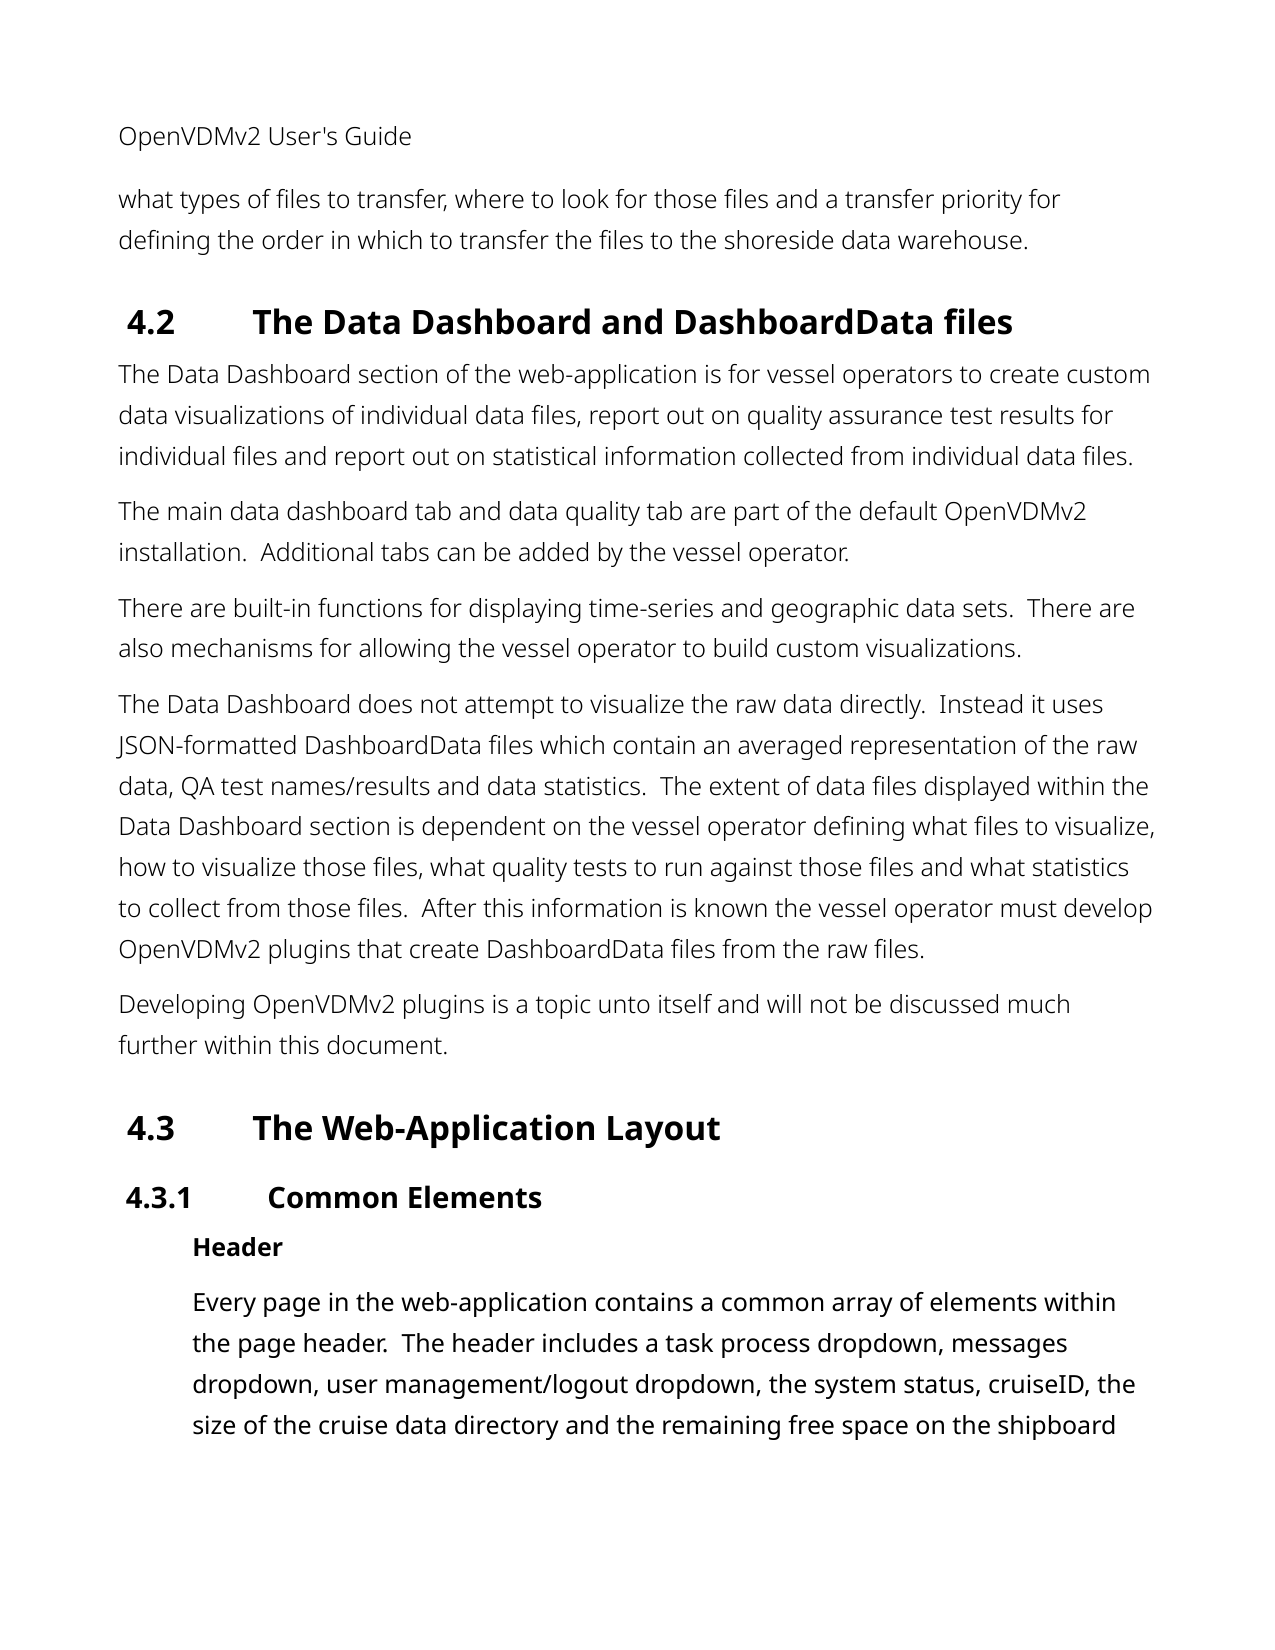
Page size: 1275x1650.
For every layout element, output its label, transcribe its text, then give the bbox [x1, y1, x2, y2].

text Developing OpenVDMv2 plugins is a topic unto itself and will not be discussed much further within this document. [118, 987, 1157, 1062]
text Header [192, 1229, 1157, 1263]
subtitle The Web-Application Layout [118, 1104, 1157, 1150]
text There are built-in functions for displaying time-series and geographic data sets. There are also mechanisms for allowing the vessel operator to build custom visualizations. [118, 590, 1157, 665]
text The main data dashboard tab and data quality tab are part of the default OpenVDMv2 installation. Additional tabs can be added by the vessel operator. [118, 494, 1157, 569]
text The Data Dashboard does not attempt to visualize the raw data directly. Instead it uses JSON-formatted DashboardData files which contain an averaged representation of the raw data, QA test names/results and data statistics. The extent of data files displayed within the Data Dashboard section is dependent on the vessel operator defining what files to visualize, how to visualize those files, what quality tests to run against those files and what statistics to collect from those files. After this information is known the vessel operator must develop OpenVDMv2 plugins that create DashboardData files from the raw files. [118, 687, 1157, 966]
text The Data Dashboard section of the web-application is for vessel operators to create custom data visualizations of individual data files, report out on quality assurance test results for individual files and report out on statistical information collected from individual data files. [118, 357, 1157, 473]
subtitle The Data Dashboard and DashboardData files [118, 299, 1157, 344]
subtitle Common Elements [118, 1177, 1157, 1217]
text what types of files to transfer, where to look for those files and a transfer priority for defining the order in which to transfer the files to the shoreside data warehouse. [118, 182, 1157, 257]
text Every page in the web-application contains a common array of elements within the page header. The header includes a task process dropdown, messages dropdown, user management/logout dropdown, the system status, cruiseID, the size of the cruise data directory and the remaining free space on the shipboard [192, 1285, 1157, 1441]
